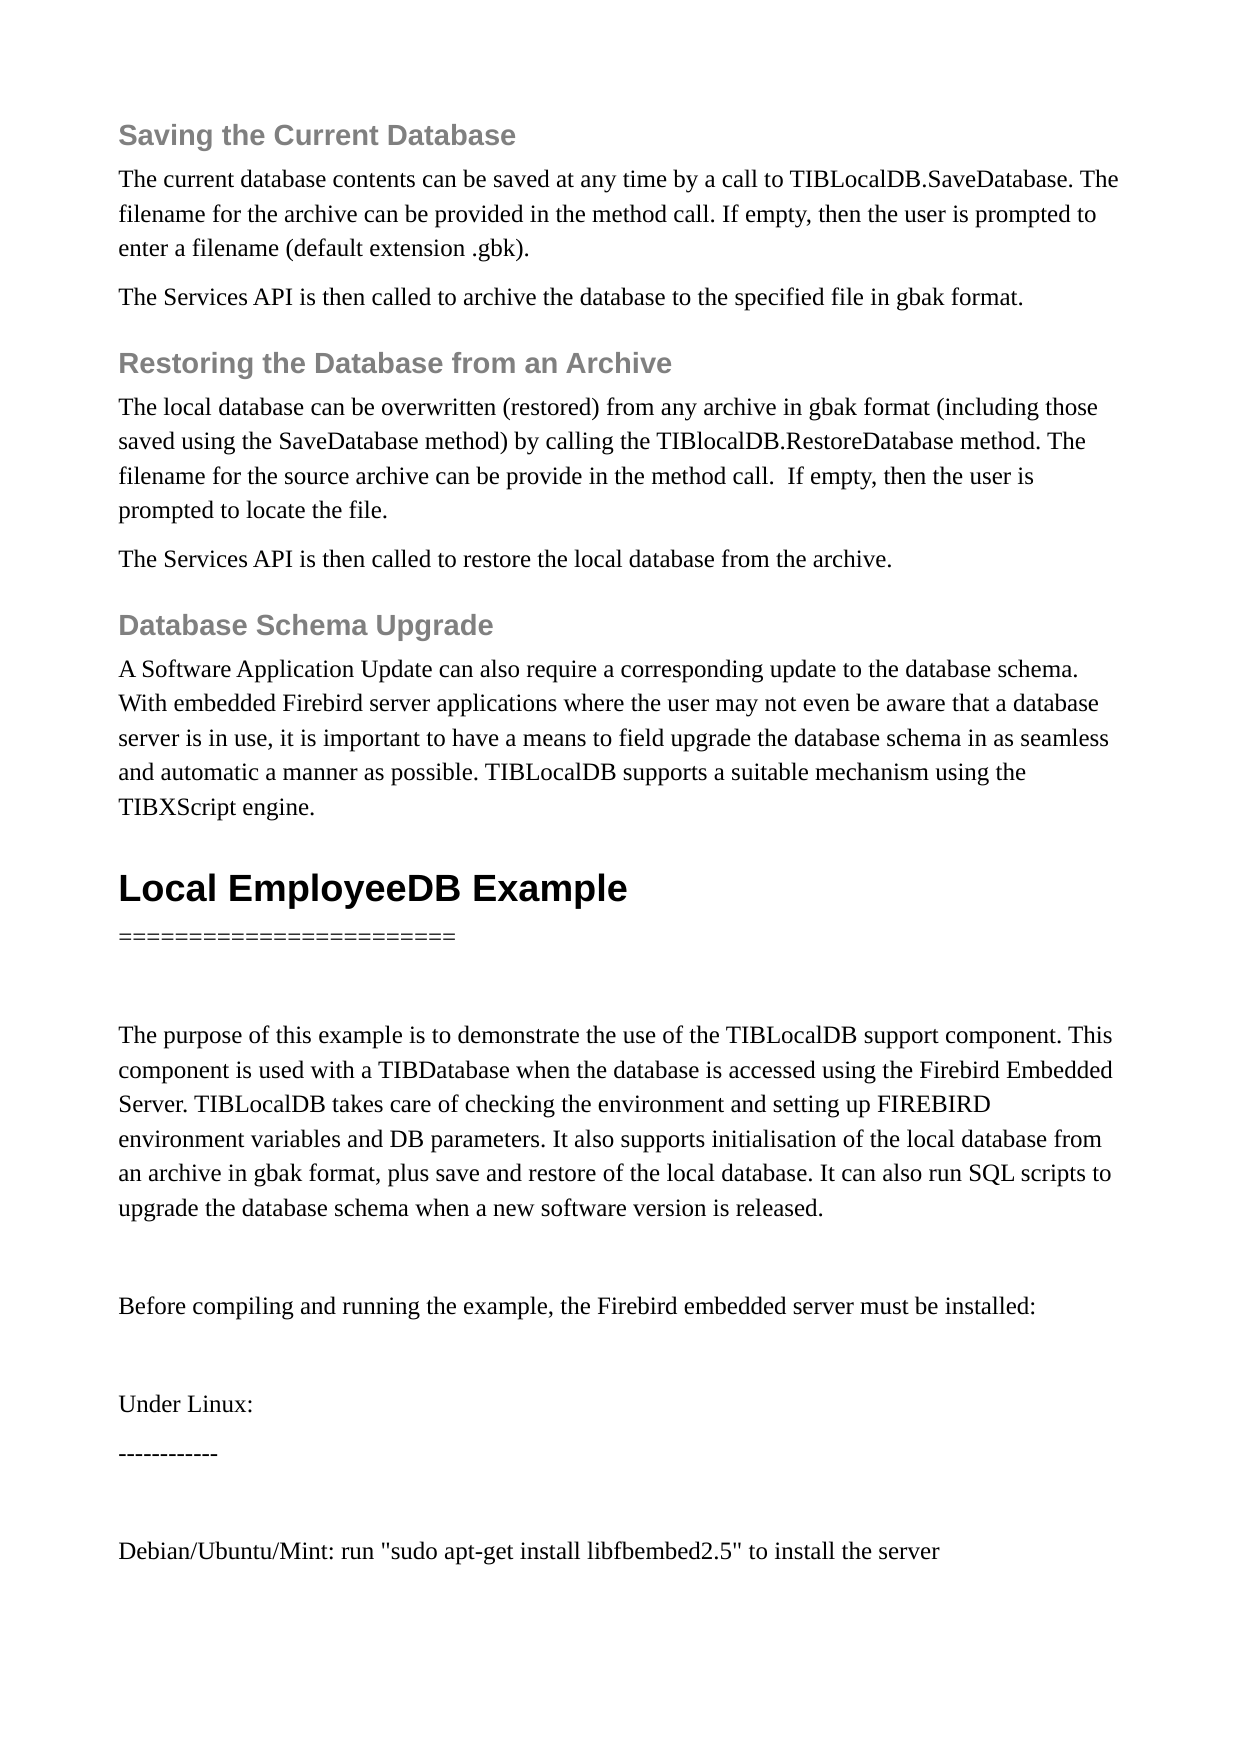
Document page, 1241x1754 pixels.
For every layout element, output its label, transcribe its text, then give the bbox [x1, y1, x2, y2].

text A Software Application Update can also require a corresponding update to the database schema. With embedded Firebird server applications where the user may not even be aware that a database server is in use, it is important to have a means to field upgrade the database schema in as seamless and automatic a manner as possible. TIBLocalDB supports a suitable mechanism using the TIBXScript engine. [118, 654, 1122, 821]
subtitle Local EmployeeDB Example [118, 866, 1122, 910]
text Before compiling and running the example, the Firebird embedded server must be installed: [118, 1291, 1122, 1319]
subtitle Saving the Current Database [118, 118, 1122, 152]
text Under Linux: [118, 1389, 1122, 1418]
subtitle Restoring the Database from an Archive [118, 346, 1122, 379]
text The purpose of this example is to demonstrate the use of the TIBLocalDB support component. This component is used with a TIBDatabase when the database is accessed using the Firebird Embedded Server. TIBLocalDB takes care of checking the environment and setting up FIREBIRD environment variables and DB parameters. It also supports initialisation of the local database from an archive in gbak format, plus save and restore of the local database. It can also run SQL scripts to upgrade the database schema when a new software version is released. [118, 1020, 1122, 1221]
text The current database contents can be saved at any time by a call to TIBLocalDB.SaveDatabase. The filename for the archive can be provided in the method call. If empty, then the user is prompted to enter a filename (default extension .gbk). [118, 164, 1122, 262]
text The Services API is then called to restore the local database from the archive. [118, 544, 1122, 573]
text Debian/Ubuntu/Mint: run "sudo apt-get install libfbembed2.5" to install the server [118, 1536, 1122, 1565]
text ------------ [118, 1438, 1122, 1467]
text ======================== [118, 922, 1122, 951]
text The Services API is then called to archive the database to the specified file in gbak format. [118, 282, 1122, 311]
subtitle Database Schema Upgrade [118, 608, 1122, 642]
text The local database can be overwritten (restored) from any archive in gbak format (including those saved using the SaveDatabase method) by calling the TIBlocalDB.RestoreDatabase method. The filename for the source archive can be provide in the method call. If empty, then the user is prompted to locate the file. [118, 392, 1122, 524]
